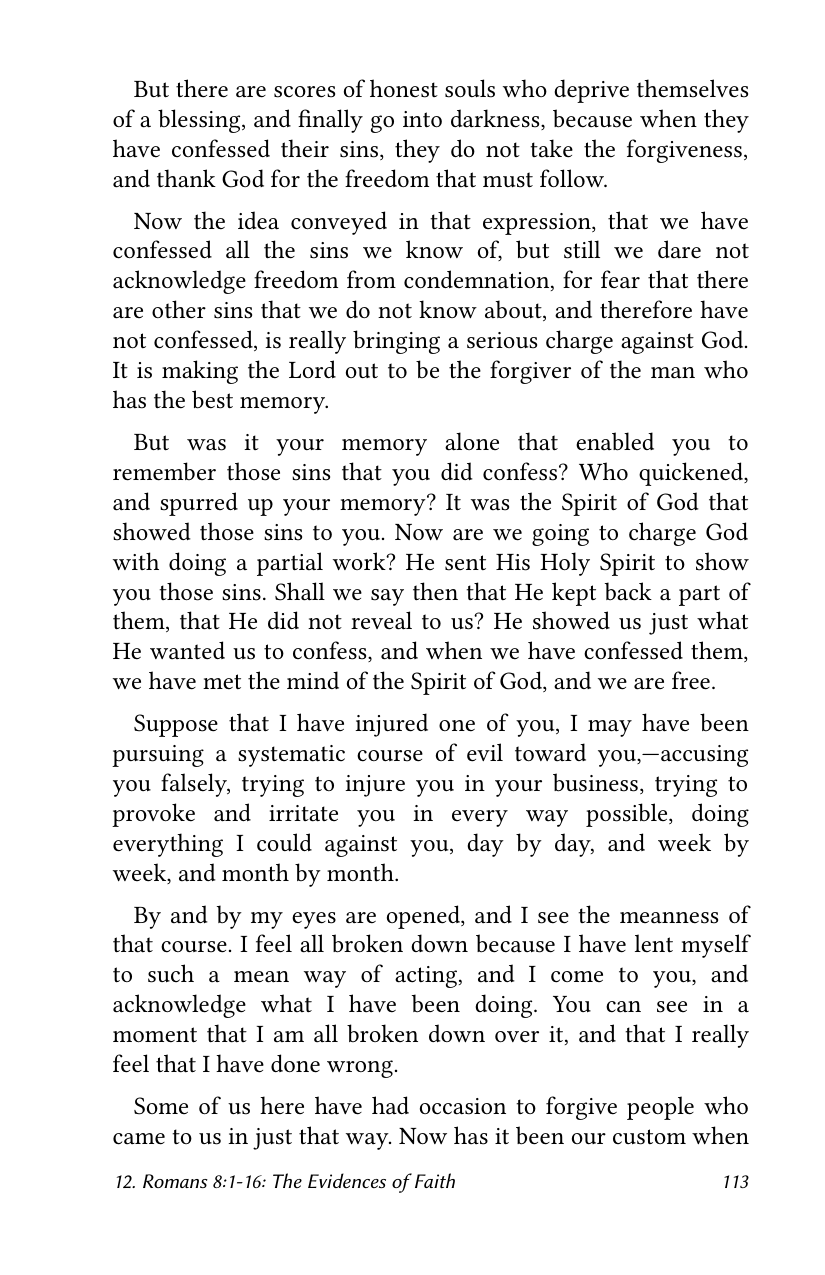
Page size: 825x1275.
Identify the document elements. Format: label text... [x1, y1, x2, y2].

text By and by my eyes are opened, and I see the meanness of that course. I feel all broken down because I have lent myself to such a mean way of acting, and I come to you, and acknowledge what I have been doing. You can see in a moment that I am all broken down over it, and that I really feel that I have done wrong. [112, 901, 750, 1079]
text But there are scores of honest souls who deprive themselves of a blessing, and finally go into darkness, because when they have confessed their sins, they do not take the forgiveness, and thank God for the freedom that must follow. [112, 75, 750, 193]
text Suppose that I have injured one of you, I may have been pursuing a systematic course of evil toward you,—accusing you falsely, trying to injure you in your business, trying to provoke and irritate you in every way possible, doing everything I could against you, day by day, and week by week, and month by month. [112, 709, 750, 887]
text But was it your memory alone that enabled you to remember those sins that you did confess? Who quickened, and spurred up your memory? It was the Spirit of God that showed those sins to you. Now are we going to charge God with doing a partial work? He sent His Holy Spirit to show you those sins. Shall we say then that He kept back a part of them, that He did not reveal to us? He showed us just what He wanted us to confess, and when we have confessed them, we have met the mind of the Spirit of God, and we are free. [112, 428, 750, 696]
text Some of us here have had occasion to forgive people who came to us in just that way. Now has it been our custom when [112, 1092, 750, 1151]
text Now the idea conveyed in that expression, that we have confessed all the sins we know of, but still we dare not acknowledge freedom from condemnation, for fear that there are other sins that we do not know about, and therefore have not confessed, is really bringing a serious charge against God. It is making the Lord out to be the forgiver of the man who has the best memory. [112, 207, 750, 414]
